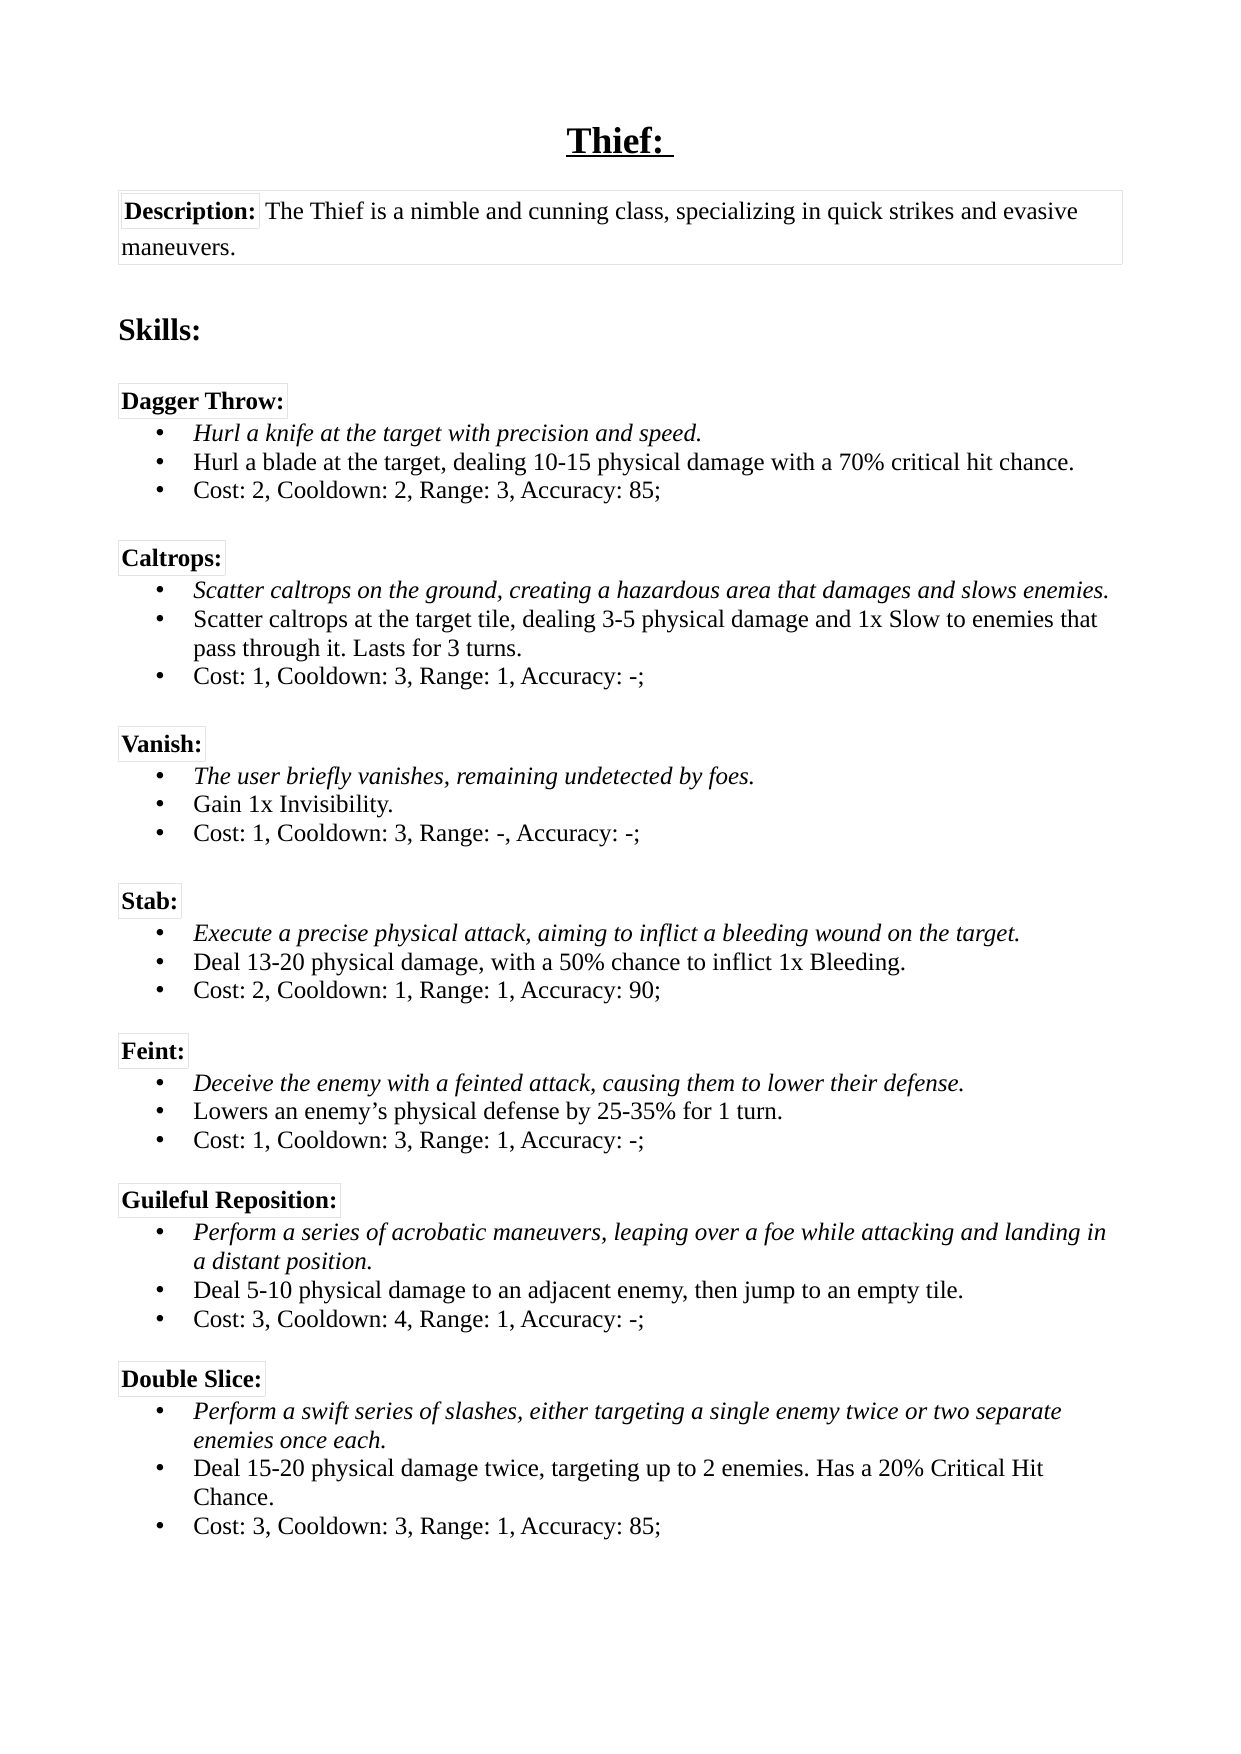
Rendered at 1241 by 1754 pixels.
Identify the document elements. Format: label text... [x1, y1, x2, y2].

text [226, 540, 1122, 575]
list Cost: 2, Cooldown: 1, Range: 1, Accuracy: 90; [156, 975, 1122, 1004]
list Deal 13-20 physical damage, with a 50% chance to inflict 1x Bleeding. [156, 947, 1122, 975]
text [189, 1033, 1122, 1068]
list Cost: 3, Cooldown: 3, Range: 1, Accuracy: 85; [156, 1511, 1122, 1540]
text [266, 1361, 1122, 1396]
text Stab: [119, 884, 181, 918]
list Scatter caltrops at the target tile, dealing 3-5 physical damage and 1x Slow to enemies that pass through it. Lasts for 3 turns. [156, 604, 1122, 661]
list Hurl a knife at the target with precision and speed. [156, 418, 1122, 447]
list Perform a series of acrobatic maneuvers, leaping over a foe while attacking and landing in a distant position. [156, 1217, 1122, 1275]
text [341, 1183, 1122, 1217]
list Deal 5-10 physical damage to an adjacent enemy, then jump to an empty tile. [156, 1275, 1122, 1304]
list Cost: 1, Cooldown: 3, Range: -, Accuracy: -; [156, 818, 1122, 847]
list Deceive the enemy with a feinted attack, causing them to lower their defense. [156, 1068, 1122, 1096]
text [288, 383, 1122, 418]
list Perform a swift series of slashes, either targeting a single enemy twice or two separate enemies once each. [156, 1396, 1122, 1453]
text Guileful Reposition: [119, 1184, 340, 1217]
list Scatter caltrops on the ground, creating a hazardous area that damages and slows enemies. [156, 575, 1122, 604]
list Cost: 2, Cooldown: 2, Range: 3, Accuracy: 85; [156, 476, 1122, 504]
text [182, 883, 1122, 918]
text Thief: [118, 118, 1122, 161]
text Description: The Thief is a nimble and cunning class, specializing in quick strikes and evasive maneuvers. [119, 191, 1122, 264]
list Deal 15-20 physical damage twice, targeting up to 2 enemies. Has a 20% Critical Hit Chance. [156, 1453, 1122, 1511]
list Cost: 1, Cooldown: 3, Range: 1, Accuracy: -; [156, 661, 1122, 690]
list The user briefly vanishes, remaining undetected by foes. [156, 761, 1122, 789]
text Skills: [118, 311, 1122, 347]
list Gain 1x Invisibility. [156, 789, 1122, 818]
text Vanish: [119, 727, 205, 761]
list Cost: 3, Cooldown: 4, Range: 1, Accuracy: -; [156, 1304, 1122, 1332]
text Dagger Throw: [119, 384, 287, 418]
text Feint: [119, 1034, 188, 1068]
list Execute a precise physical attack, aiming to inflict a bleeding wound on the target. [156, 918, 1122, 947]
list Lowers an enemy’s physical defense by 25-35% for 1 turn. [156, 1096, 1122, 1125]
list Cost: 1, Cooldown: 3, Range: 1, Accuracy: -; [156, 1125, 1122, 1154]
list Hurl a blade at the target, dealing 10-15 physical damage with a 70% critical hit chance. [156, 447, 1122, 476]
text Double Slice: [119, 1362, 265, 1396]
text [206, 726, 1122, 761]
text Caltrops: [119, 541, 225, 575]
